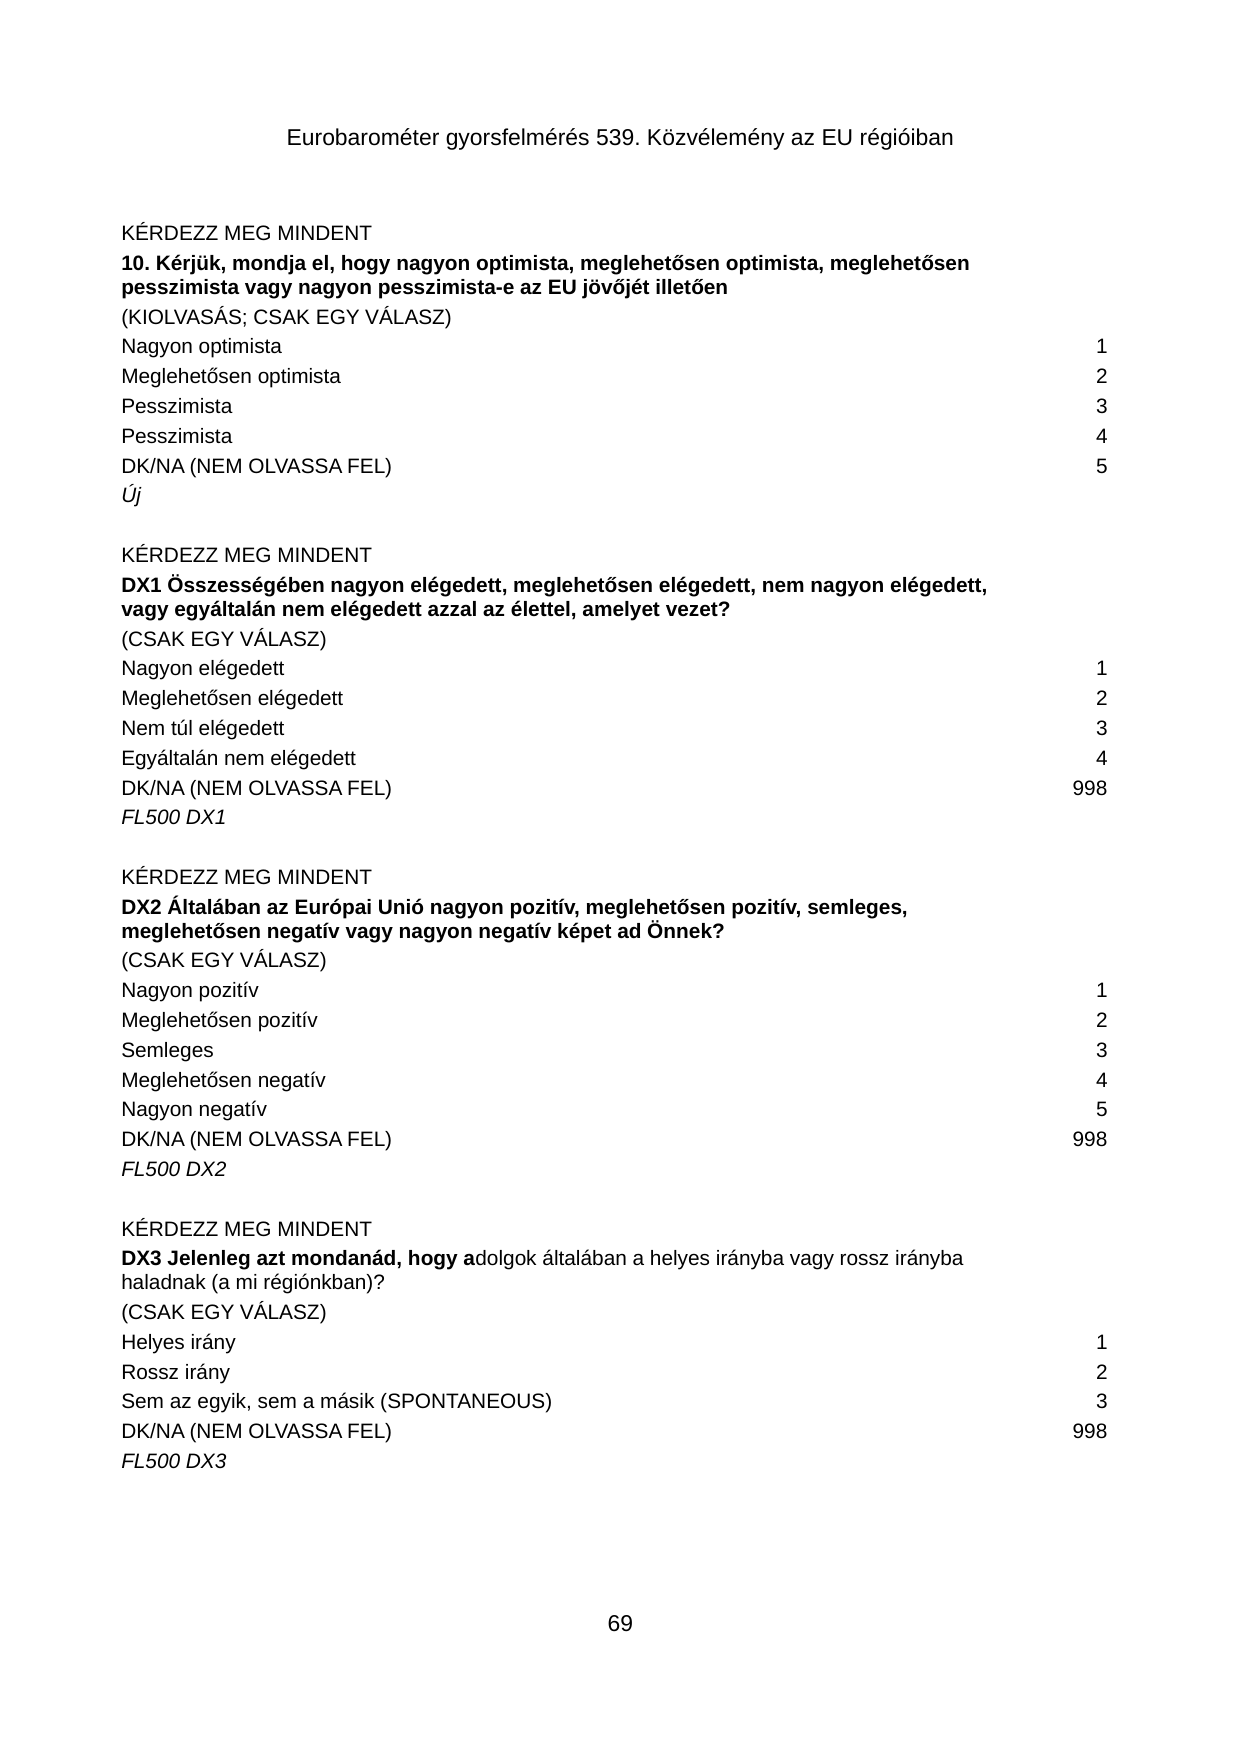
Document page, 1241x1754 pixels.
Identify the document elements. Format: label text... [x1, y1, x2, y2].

table_cell 3 [1039, 713, 1110, 743]
table_cell 1 [1039, 331, 1110, 361]
table_cell Meglehetősen pozitív [118, 1005, 1039, 1035]
table_cell Sem az egyik, sem a másik (SPONTANEOUS) [118, 1386, 1039, 1416]
table_cell [1039, 832, 1110, 862]
table_cell [1039, 1154, 1110, 1184]
table_cell [1039, 510, 1110, 540]
table_cell KÉRDEZZ MEG MINDENT [118, 540, 1039, 570]
table_cell [1039, 624, 1110, 653]
table_cell [1039, 862, 1110, 892]
table_cell 4 [1039, 743, 1110, 772]
table_cell 2 [1039, 683, 1110, 713]
table_cell 3 [1039, 1386, 1110, 1416]
table_cell Pesszimista [118, 421, 1039, 451]
table_cell 1 [1039, 653, 1110, 683]
table_cell Nem túl elégedett [118, 713, 1039, 743]
table_header KÉRDEZZ MEG MINDENT [118, 218, 1039, 248]
table_cell 3 [1039, 391, 1110, 421]
table_cell [1039, 1297, 1110, 1327]
table_header [1039, 218, 1110, 248]
table_cell 1 [1039, 975, 1110, 1005]
table_cell FL500 DX1 [118, 802, 1039, 832]
table_cell DK/NA (NEM OLVASSA FEL) [118, 773, 1039, 802]
table_cell (KIOLVASÁS; CSAK EGY VÁLASZ) [118, 302, 1039, 331]
table_cell [1039, 1184, 1110, 1213]
table_cell 5 [1039, 1094, 1110, 1124]
table_cell 5 [1039, 451, 1110, 480]
table_cell 4 [1039, 1065, 1110, 1094]
table_cell [1039, 802, 1110, 832]
table_cell DK/NA (NEM OLVASSA FEL) [118, 1124, 1039, 1154]
table_cell FL500 DX2 [118, 1154, 1039, 1184]
table_cell [1039, 480, 1110, 510]
table_cell [118, 510, 1039, 540]
table_cell Meglehetősen elégedett [118, 683, 1039, 713]
table_cell KÉRDEZZ MEG MINDENT [118, 862, 1039, 892]
table_cell 2 [1039, 1005, 1110, 1035]
table_cell Nagyon elégedett [118, 653, 1039, 683]
table_cell [118, 832, 1039, 862]
table_cell (CSAK EGY VÁLASZ) [118, 945, 1039, 975]
table_cell Meglehetősen negatív [118, 1065, 1039, 1094]
table_cell 4 [1039, 421, 1110, 451]
table_cell Új [118, 480, 1039, 510]
table_cell [118, 1184, 1039, 1213]
table_cell 2 [1039, 1357, 1110, 1386]
table_cell [1039, 1214, 1110, 1243]
table_cell [1039, 945, 1110, 975]
table_cell 998 [1039, 1416, 1110, 1446]
table_cell FL500 DX3 [118, 1446, 1039, 1476]
table_cell DX3 Jelenleg azt mondanád, hogy adolgok általában a helyes irányba vagy rossz irányba haladnak (a mi régiónkban)? [118, 1243, 1039, 1297]
table_cell [1039, 892, 1110, 945]
table_cell [1039, 540, 1110, 570]
table_cell KÉRDEZZ MEG MINDENT [118, 1214, 1039, 1243]
table_cell [1039, 570, 1110, 623]
table_cell (CSAK EGY VÁLASZ) [118, 1297, 1039, 1327]
table_cell DK/NA (NEM OLVASSA FEL) [118, 1416, 1039, 1446]
table_cell [1039, 1243, 1110, 1297]
table_cell Meglehetősen optimista [118, 361, 1039, 391]
table_cell Egyáltalán nem elégedett [118, 743, 1039, 772]
table_cell Nagyon optimista [118, 331, 1039, 361]
table_cell Semleges [118, 1035, 1039, 1064]
table_cell [1039, 248, 1110, 302]
table_cell Nagyon negatív [118, 1094, 1039, 1124]
table_cell 1 [1039, 1327, 1110, 1357]
table_cell DK/NA (NEM OLVASSA FEL) [118, 451, 1039, 480]
table_cell 10. Kérjük, mondja el, hogy nagyon optimista, meglehetősen optimista, meglehetősen pesszimista vagy nagyon pesszimista-e az EU jövőjét illetően [118, 248, 1039, 302]
table_cell 2 [1039, 361, 1110, 391]
table_cell 998 [1039, 1124, 1110, 1154]
table_cell DX1 Összességében nagyon elégedett, meglehetősen elégedett, nem nagyon elégedett, vagy egyáltalán nem elégedett azzal az élettel, amelyet vezet? [118, 570, 1039, 623]
table_cell DX2 Általában az Európai Unió nagyon pozitív, meglehetősen pozitív, semleges, meglehetősen negatív vagy nagyon negatív képet ad Önnek? [118, 892, 1039, 945]
table_cell Pesszimista [118, 391, 1039, 421]
table_cell (CSAK EGY VÁLASZ) [118, 624, 1039, 653]
table_cell 998 [1039, 773, 1110, 802]
table_cell Helyes irány [118, 1327, 1039, 1357]
table_cell Nagyon pozitív [118, 975, 1039, 1005]
table_cell [1039, 1446, 1110, 1476]
table_cell [1039, 302, 1110, 331]
table_cell Rossz irány [118, 1357, 1039, 1386]
table_cell 3 [1039, 1035, 1110, 1064]
